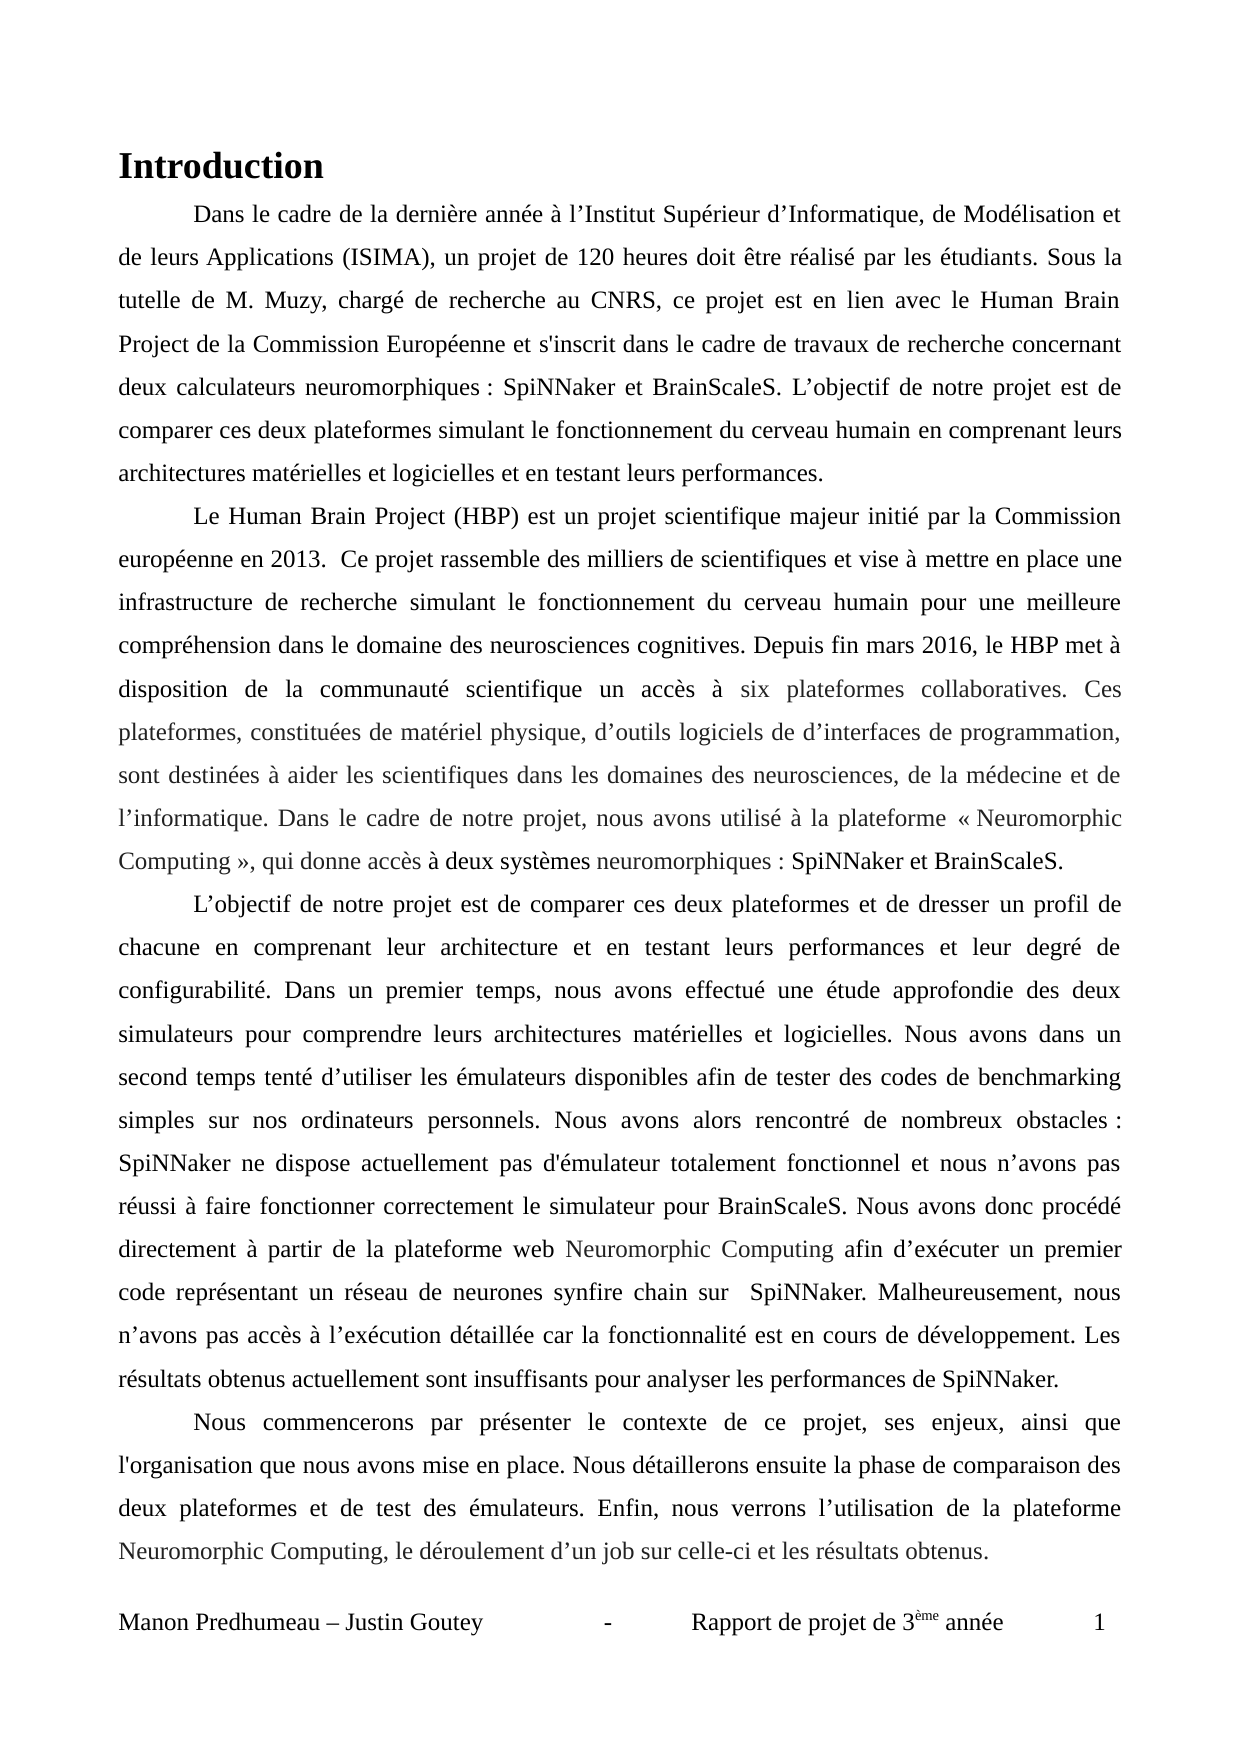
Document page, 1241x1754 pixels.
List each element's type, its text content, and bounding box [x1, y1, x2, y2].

text Dans le cadre de la dernière année à l’Institut Supérieur d’Informatique, de Modélisation et de leurs Applications (ISIMA), un projet de 120 heures doit être réalisé par les étudiants. Sous la tutelle de M. Muzy, chargé de recherche au CNRS, ce projet est en lien avec le Human Brain Project de la Commission Européenne et s'inscrit dans le cadre de travaux de recherche concernant deux calculateurs neuromorphiques : SpiNNaker et BrainScaleS. L’objectif de notre projet est de comparer ces deux plateformes simulant le fonctionnement du cerveau humain en comprenant leurs architectures matérielles et logicielles et en testant leurs performances. [118, 199, 1122, 487]
text Nous commencerons par présenter le contexte de ce projet, ses enjeux, ainsi que l'organisation que nous avons mise en place. Nous détaillerons ensuite la phase de comparaison des deux plateformes et de test des émulateurs. Enfin, nous verrons l’utilisation de la plateforme Neuromorphic Computing, le déroulement d’un job sur celle-ci et les résultats obtenus. [118, 1407, 1122, 1565]
subtitle Introduction [118, 143, 1122, 187]
text Le Human Brain Project (HBP) est un projet scientifique majeur initié par la Commission européenne en 2013. Ce projet rassemble des milliers de scientifiques et vise à mettre en place une infrastructure de recherche simulant le fonctionnement du cerveau humain pour une meilleure compréhension dans le domaine des neurosciences cognitives. Depuis fin mars 2016, le HBP met à disposition de la communauté scientifique un accès à six plateformes collaboratives. Ces plateformes, constituées de matériel physique, d’outils logiciels de d’interfaces de programmation, sont destinées à aider les scientifiques dans les domaines des neurosciences, de la médecine et de l’informatique. Dans le cadre de notre projet, nous avons utilisé à la plateforme « Neuromorphic Computing », qui donne accès à deux systèmes neuromorphiques : SpiNNaker et BrainScaleS. [118, 501, 1122, 875]
text L’objectif de notre projet est de comparer ces deux plateformes et de dresser un profil de chacune en comprenant leur architecture et en testant leurs performances et leur degré de configurabilité. Dans un premier temps, nous avons effectué une étude approfondie des deux simulateurs pour comprendre leurs architectures matérielles et logicielles. Nous avons dans un second temps tenté d’utiliser les émulateurs disponibles afin de tester des codes de benchmarking simples sur nos ordinateurs personnels. Nous avons alors rencontré de nombreux obstacles : SpiNNaker ne dispose actuellement pas d'émulateur totalement fonctionnel et nous n’avons pas réussi à faire fonctionner correctement le simulateur pour BrainScaleS. Nous avons donc procédé directement à partir de la plateforme web Neuromorphic Computing afin d’exécuter un premier code représentant un réseau de neurones synfire chain sur SpiNNaker. Malheureusement, nous n’avons pas accès à l’exécution détaillée car la fonctionnalité est en cours de développement. Les résultats obtenus actuellement sont insuffisants pour analyser les performances de SpiNNaker. [118, 889, 1122, 1392]
